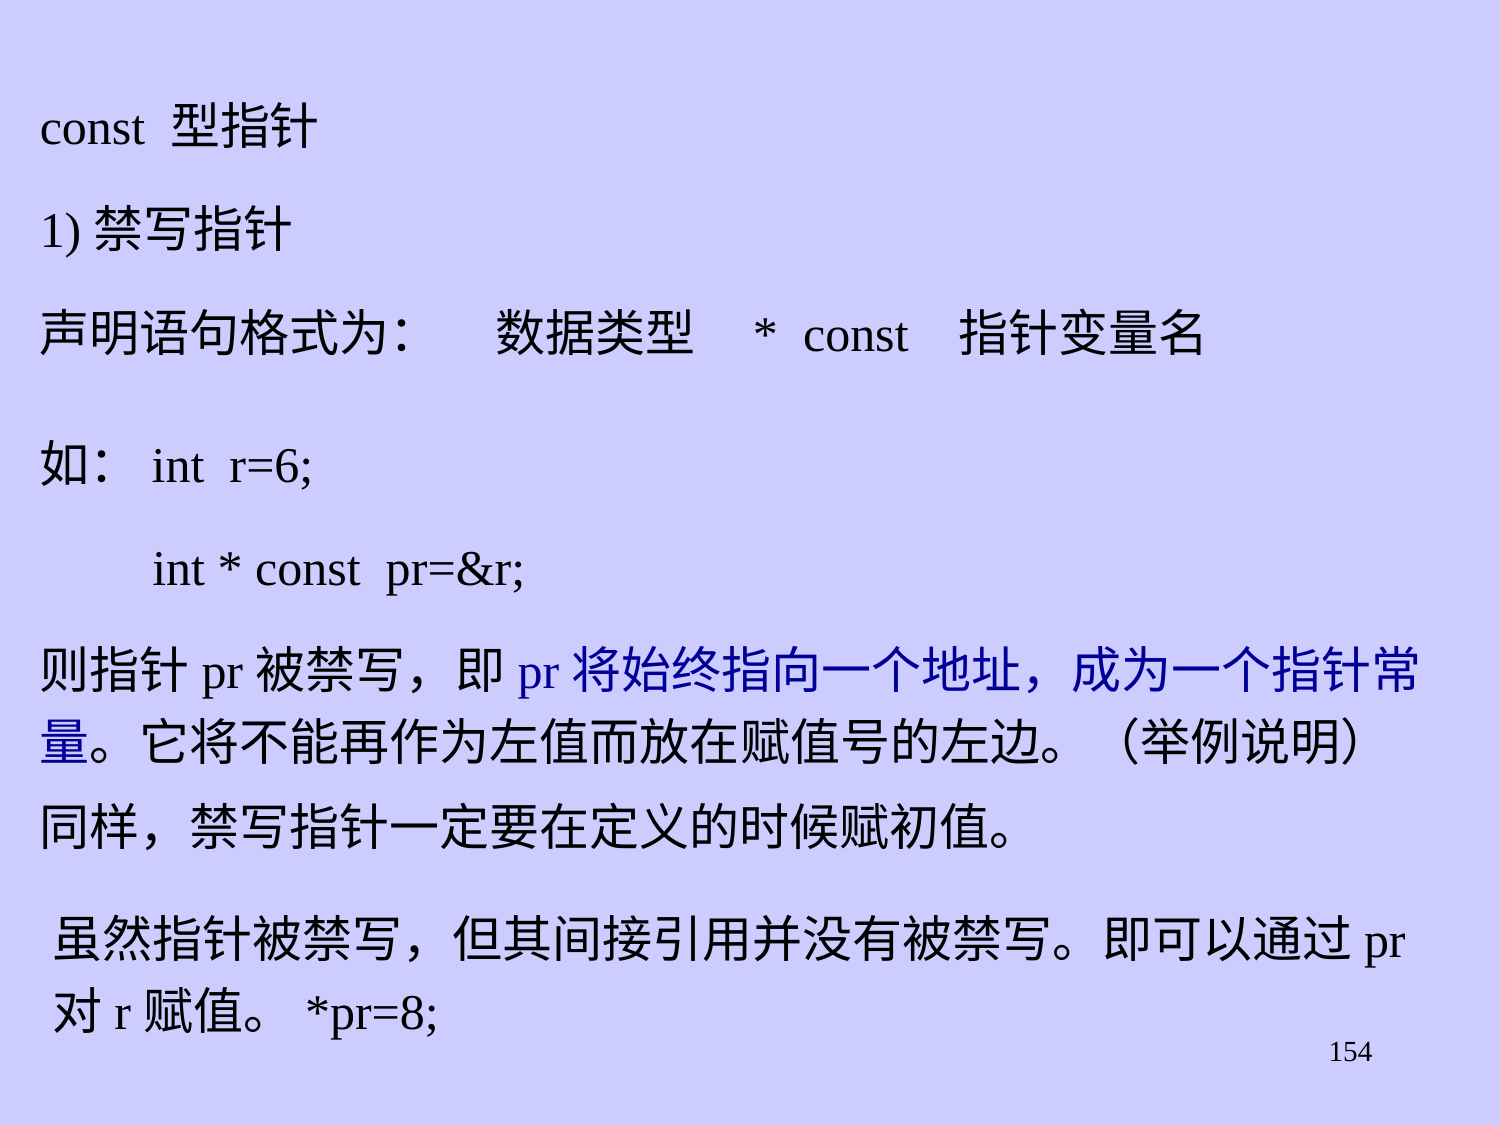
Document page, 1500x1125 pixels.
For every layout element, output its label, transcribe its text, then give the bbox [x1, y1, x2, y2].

text_box 同样，禁写指针一定要在定义的时候赋初值。 [24, 787, 1463, 863]
text_box const 型指针 1)禁写指针 声明语句格式为： 数据类型 * const 指针变量名 [24, 75, 1451, 369]
text_box 虽然指针被禁写，但其间接引用并没有被禁写。即可以通过pr对r赋值。*pr=8; [37, 887, 1476, 1047]
text_box [1074, 1047, 1388, 1101]
text_box 如：int r=6; int * const pr=&r; 则指针pr被禁写，即pr将始终指向一个地址，成为一个指针常量。它将不能再作为左值而放在赋值号的左边。（举例说明） [24, 412, 1463, 779]
